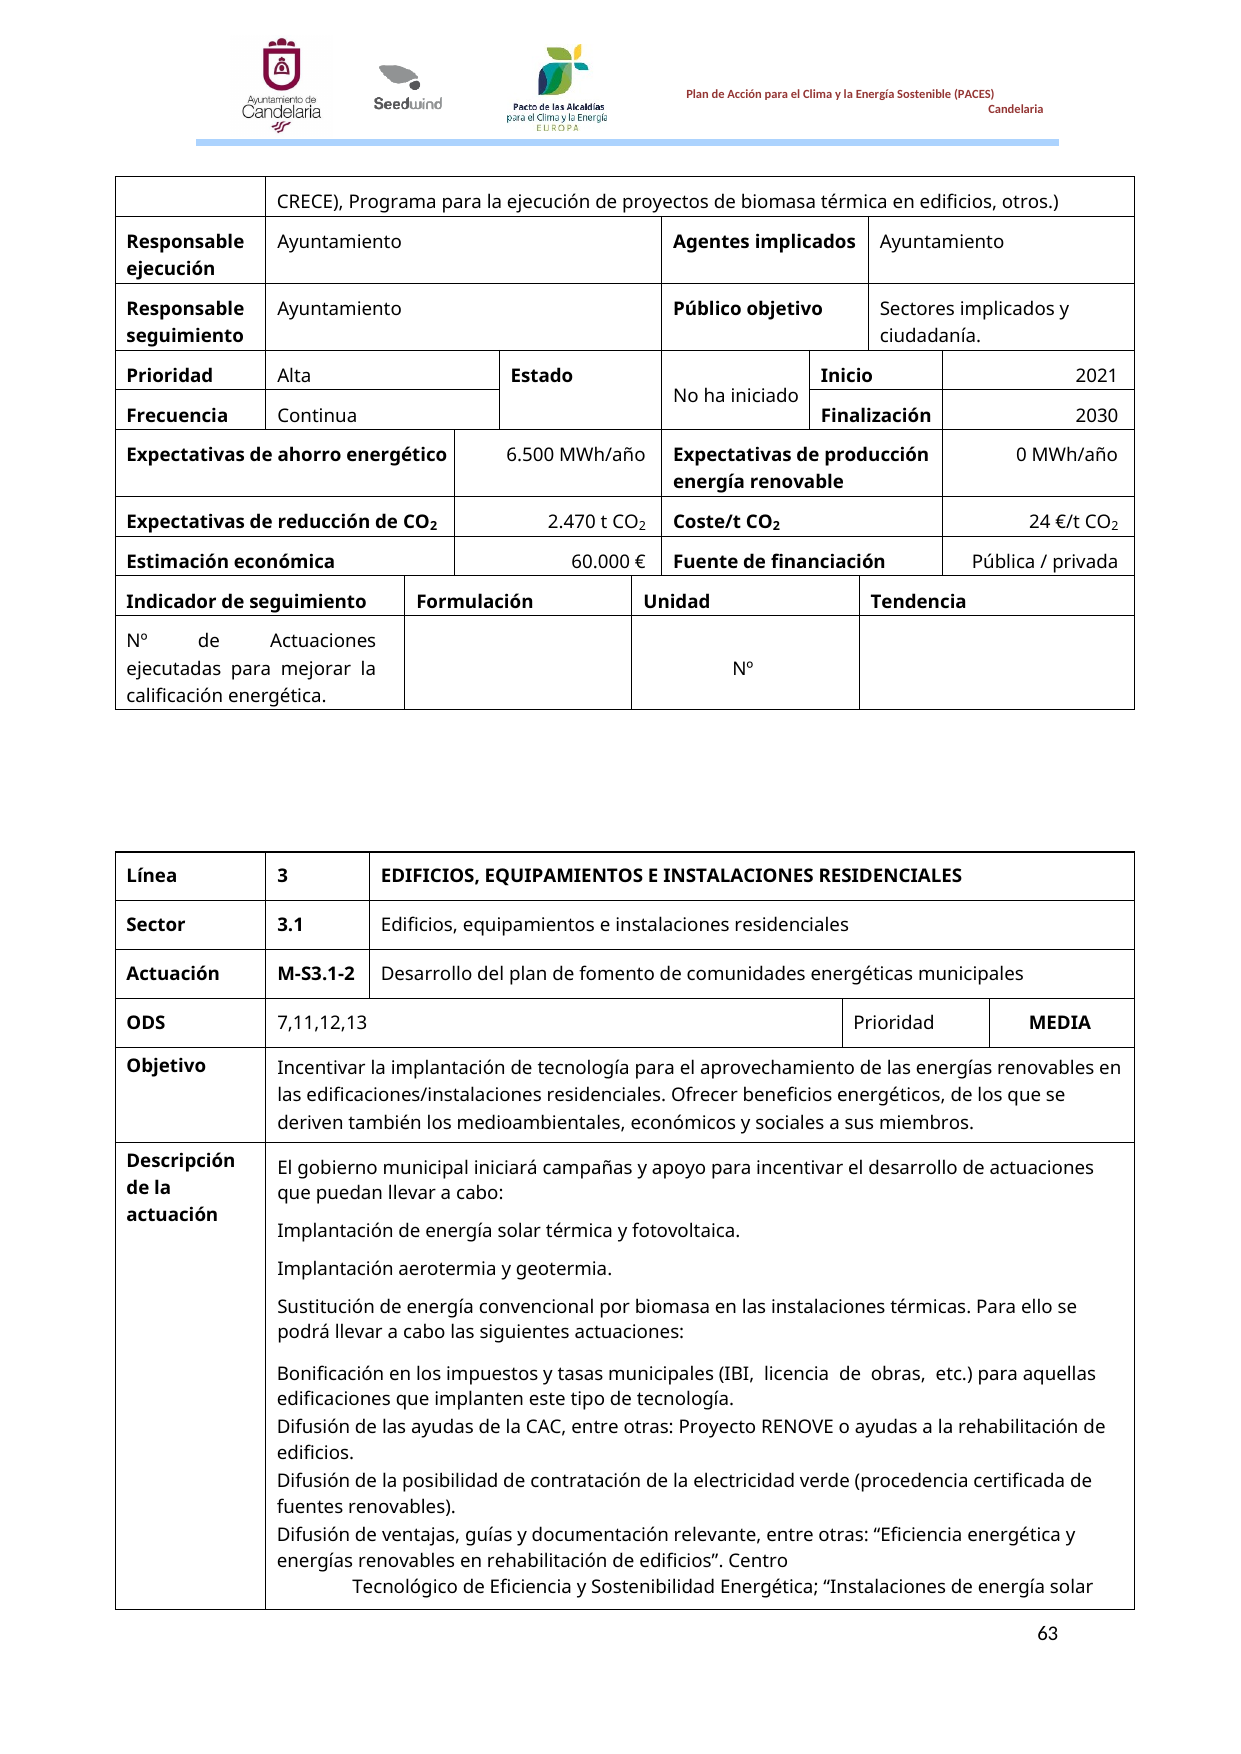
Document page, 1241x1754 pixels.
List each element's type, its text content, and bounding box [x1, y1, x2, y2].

table_cell 2030 [943, 390, 1134, 429]
table_cell Alta [266, 351, 499, 389]
table_cell [860, 616, 1134, 709]
table_cell Indicador de seguimiento [116, 576, 404, 615]
table_cell Responsable seguimiento [116, 284, 265, 350]
table_cell Sector [116, 901, 265, 949]
table_cell Público objetivo [662, 284, 868, 350]
table_cell Prioridad [116, 351, 265, 389]
table_cell Tendencia [860, 576, 1134, 615]
table_cell Ayuntamiento [869, 217, 1134, 283]
table_cell 0 MWh/año [943, 430, 1134, 496]
table_header EDIFICIOS, EQUIPAMIENTOS E INSTALACIONES RESIDENCIALES [370, 853, 1134, 900]
table_cell MEDIA [990, 999, 1134, 1047]
table_header 3 [266, 853, 369, 900]
table_cell Descripción de la actuación [116, 1143, 265, 1609]
table_cell Expectativas de reducción de CO2 [116, 497, 454, 536]
table_cell Ayuntamiento [266, 284, 661, 350]
table_header Línea [116, 853, 265, 900]
table_cell Formulación [405, 576, 631, 615]
table_cell [116, 177, 265, 216]
table_cell Finalización [810, 390, 942, 429]
table_cell Nº [632, 616, 859, 709]
table_cell Unidad [632, 576, 859, 615]
table_cell Expectativas de ahorro energético [116, 430, 454, 496]
table_cell Sectores implicados y ciudadanía. [869, 284, 1134, 350]
table_cell Continua [266, 390, 499, 429]
table_cell Estimación económica [116, 537, 454, 575]
table_cell Coste/t CO2 [662, 497, 942, 536]
table_cell No ha iniciado [662, 351, 809, 429]
table_cell Estado [500, 351, 661, 429]
table_cell CRECE), Programa para la ejecución de proyectos de biomasa térmica en edificios, otros.) [266, 177, 1134, 216]
table_cell 3.1 [266, 901, 369, 949]
table_cell Desarrollo del plan de fomento de comunidades energéticas municipales [370, 950, 1134, 998]
table_cell Nº de Actuaciones ejecutadas para mejorar la calificación energética. [116, 616, 404, 709]
table_cell [405, 616, 631, 709]
table_cell 2.470 t CO2 [455, 497, 661, 536]
table_cell Incentivar la implantación de tecnología para el aprovechamiento de las energías renovables en las edificaciones/instalaciones residenciales. Ofrecer beneficios energéticos, de los que se deriven también los medioambientales, económicos y sociales a sus miembros. [266, 1048, 1134, 1142]
table_cell Agentes implicados [662, 217, 868, 283]
table_cell 6.500 MWh/año [455, 430, 661, 496]
table_cell Edificios, equipamientos e instalaciones residenciales [370, 901, 1134, 949]
table_cell 7,11,12,13 [266, 999, 842, 1047]
table_cell Fuente de financiación [662, 537, 942, 575]
table_cell Objetivo [116, 1048, 265, 1142]
table_cell 24 €/t CO2 [943, 497, 1134, 536]
table_cell M-S3.1-2 [266, 950, 369, 998]
table_cell ODS [116, 999, 265, 1047]
table_cell Frecuencia [116, 390, 265, 429]
table_cell Inicio [810, 351, 942, 389]
table_cell Pública / privada [943, 537, 1134, 575]
table_cell 2021 [943, 351, 1134, 389]
table_cell Responsable ejecución [116, 217, 265, 283]
table_cell Prioridad [843, 999, 989, 1047]
table_cell Ayuntamiento [266, 217, 661, 283]
table_cell El gobierno municipal iniciará campañas y apoyo para incentivar el desarrollo de actuaciones que puedan llevar a cabo: Implantación de energía solar térmica y fotovoltaica. Implantación aerotermia y geotermia. Sustitución de energía convencional por biomasa en las instalaciones térmicas. Para ello se podrá llevar a cabo las siguientes actuaciones: Bonificación en los impuestos y tasas municipales (IBI, licencia de obras, etc.) para aquellas edificaciones que implanten este tipo de tecnología. Difusión de las ayudas de la CAC, entre otras: Proyecto RENOVE o ayudas a la rehabilitación de edificios. Difusión de la posibilidad de contratación de la electricidad verde (procedencia certificada de fuentes renovables). Difusión de ventajas, guías y documentación relevante, entre otras: “Eficiencia energética y energías renovables en rehabilitación de edificios”. Centro Tecnológico de Eficiencia y Sostenibilidad Energética; “Instalaciones de energía solar [266, 1143, 1134, 1609]
table_cell Actuación [116, 950, 265, 998]
table_cell Expectativas de producción energía renovable [662, 430, 942, 496]
table_cell 60.000 € [455, 537, 661, 575]
